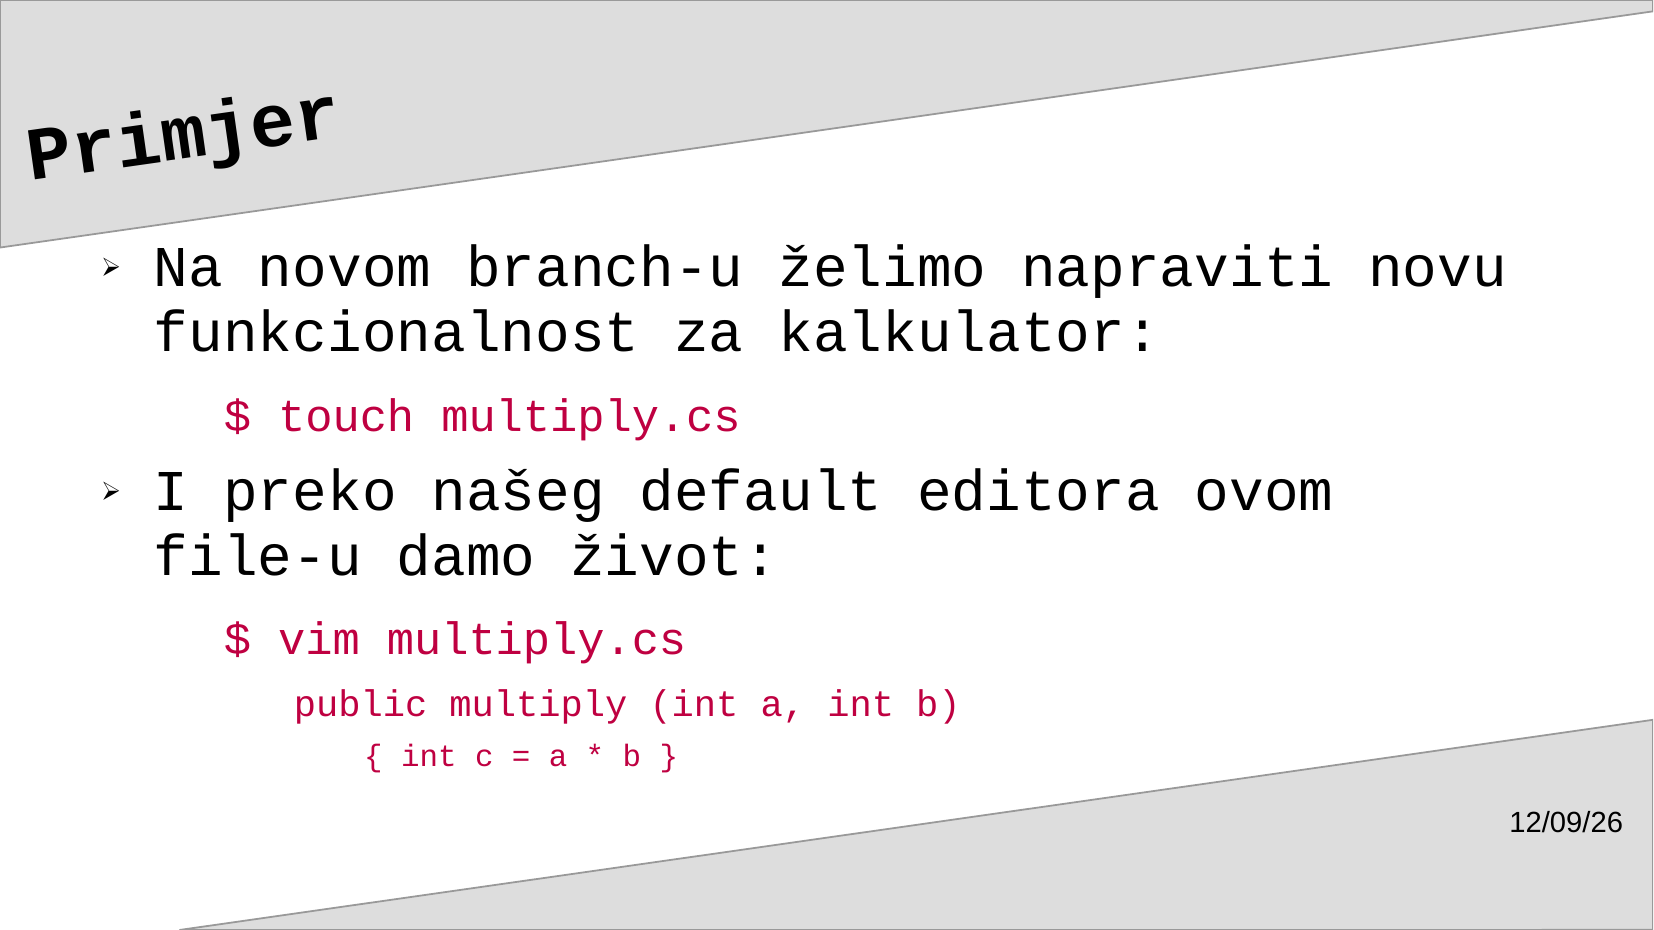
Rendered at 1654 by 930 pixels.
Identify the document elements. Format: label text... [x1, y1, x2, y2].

list Na novom branch-u želimo napraviti novu funkcionalnost za kalkulator: $ touch multiply.cs I preko našeg default editora ovom file-u damo život: $ vim multiply.cs public multiply (int a, int b) { int c = a * b } [83, 238, 1539, 778]
title Primjer [16, 0, 1501, 239]
